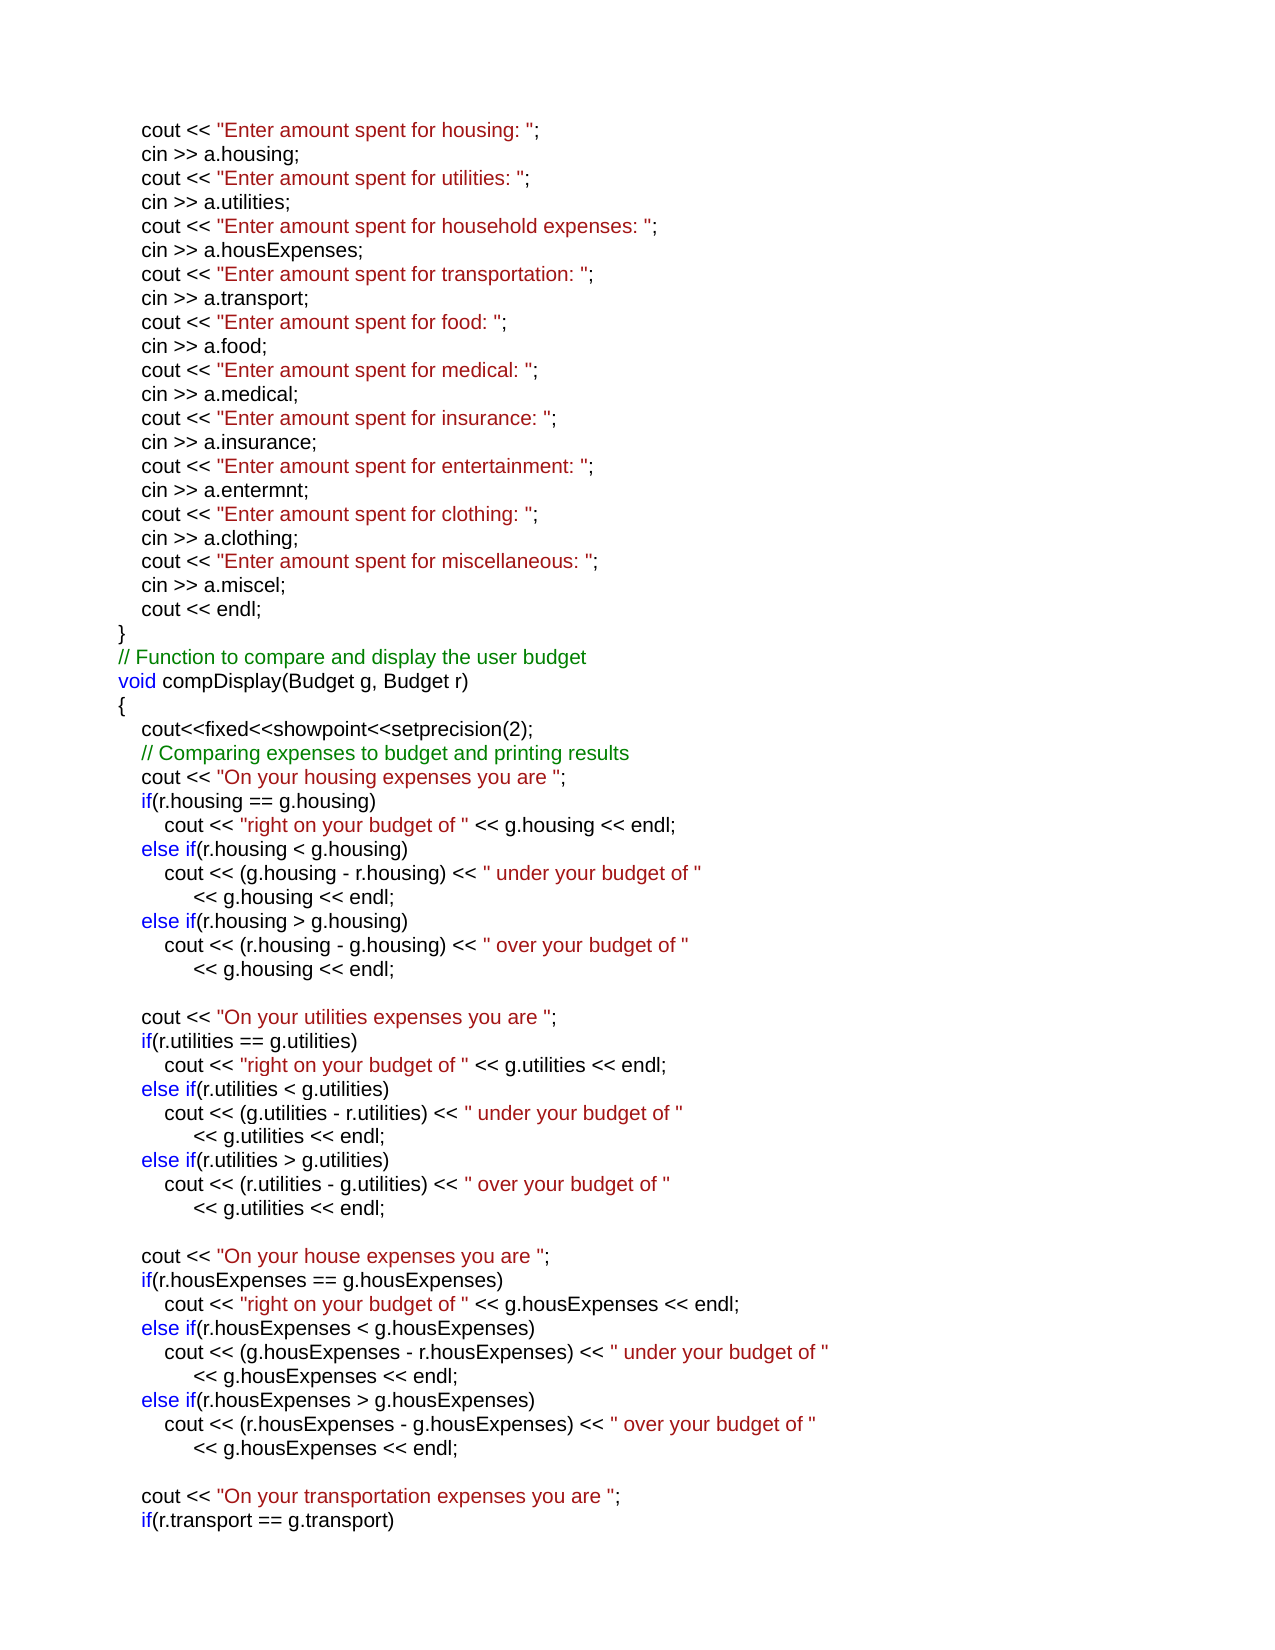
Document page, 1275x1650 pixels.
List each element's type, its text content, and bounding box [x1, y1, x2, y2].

text cin >> a.housing; [118, 142, 1157, 166]
text // Comparing expenses to budget and printing results [118, 741, 1157, 765]
text cin >> a.food; [118, 334, 1157, 358]
text else if(r.utilities > g.utilities) [118, 1148, 1157, 1172]
text cout << (r.housing - g.housing) << " over your budget of " [118, 933, 1157, 957]
text cout << "Enter amount spent for insurance: "; [118, 406, 1157, 429]
text << g.housExpenses << endl; [118, 1364, 1157, 1388]
text cout << "Enter amount spent for food: "; [118, 310, 1157, 334]
text cout << "Enter amount spent for transportation: "; [118, 262, 1157, 286]
text cout << "Enter amount spent for entertainment: "; [118, 453, 1157, 477]
text cout << "On your transportation expenses you are "; [118, 1484, 1157, 1508]
text cout << "right on your budget of " << g.utilities << endl; [118, 1052, 1157, 1076]
text else if(r.utilities < g.utilities) [118, 1076, 1157, 1100]
text cout << "Enter amount spent for housing: "; [118, 118, 1157, 142]
text cout << (g.utilities - r.utilities) << " under your budget of " [118, 1100, 1157, 1124]
text << g.utilities << endl; [118, 1196, 1157, 1220]
text cout << (g.housing - r.housing) << " under your budget of " [118, 861, 1157, 885]
text if(r.housing == g.housing) [118, 789, 1157, 813]
text cin >> a.insurance; [118, 429, 1157, 453]
text if(r.housExpenses == g.housExpenses) [118, 1268, 1157, 1292]
text void compDisplay(Budget g, Budget r) [118, 669, 1157, 693]
text cin >> a.medical; [118, 382, 1157, 406]
text cout << "Enter amount spent for miscellaneous: "; [118, 549, 1157, 573]
text << g.housing << endl; [118, 885, 1157, 909]
text cin >> a.miscel; [118, 573, 1157, 597]
text cin >> a.transport; [118, 286, 1157, 310]
text cout << "right on your budget of " << g.housExpenses << endl; [118, 1292, 1157, 1316]
text cout << "Enter amount spent for household expenses: "; [118, 214, 1157, 238]
text cout << "Enter amount spent for clothing: "; [118, 501, 1157, 525]
text cout << endl; [118, 597, 1157, 621]
text if(r.utilities == g.utilities) [118, 1028, 1157, 1052]
text cout << (r.utilities - g.utilities) << " over your budget of " [118, 1172, 1157, 1196]
text { [118, 693, 1157, 717]
text cout << "On your utilities expenses you are "; [118, 1004, 1157, 1028]
text << g.utilities << endl; [118, 1124, 1157, 1148]
text else if(r.housExpenses < g.housExpenses) [118, 1316, 1157, 1340]
text << g.housing << endl; [118, 957, 1157, 981]
text } [118, 621, 1157, 645]
text cin >> a.utilities; [118, 190, 1157, 214]
text cout << "Enter amount spent for medical: "; [118, 358, 1157, 382]
text cout << (r.housExpenses - g.housExpenses) << " over your budget of " [118, 1412, 1157, 1436]
text cout<<fixed<<showpoint<<setprecision(2); [118, 717, 1157, 741]
text cin >> a.entermnt; [118, 477, 1157, 501]
text cin >> a.clothing; [118, 525, 1157, 549]
text cout << "On your house expenses you are "; [118, 1244, 1157, 1268]
text if(r.transport == g.transport) [118, 1508, 1157, 1532]
text cout << "right on your budget of " << g.housing << endl; [118, 813, 1157, 837]
text // Function to compare and display the user budget [118, 645, 1157, 669]
text else if(r.housing < g.housing) [118, 837, 1157, 861]
text << g.housExpenses << endl; [118, 1436, 1157, 1460]
text cin >> a.housExpenses; [118, 238, 1157, 262]
text else if(r.housing > g.housing) [118, 909, 1157, 933]
text cout << (g.housExpenses - r.housExpenses) << " under your budget of " [118, 1340, 1157, 1364]
text cout << "Enter amount spent for utilities: "; [118, 166, 1157, 190]
text else if(r.housExpenses > g.housExpenses) [118, 1388, 1157, 1412]
text cout << "On your housing expenses you are "; [118, 765, 1157, 789]
